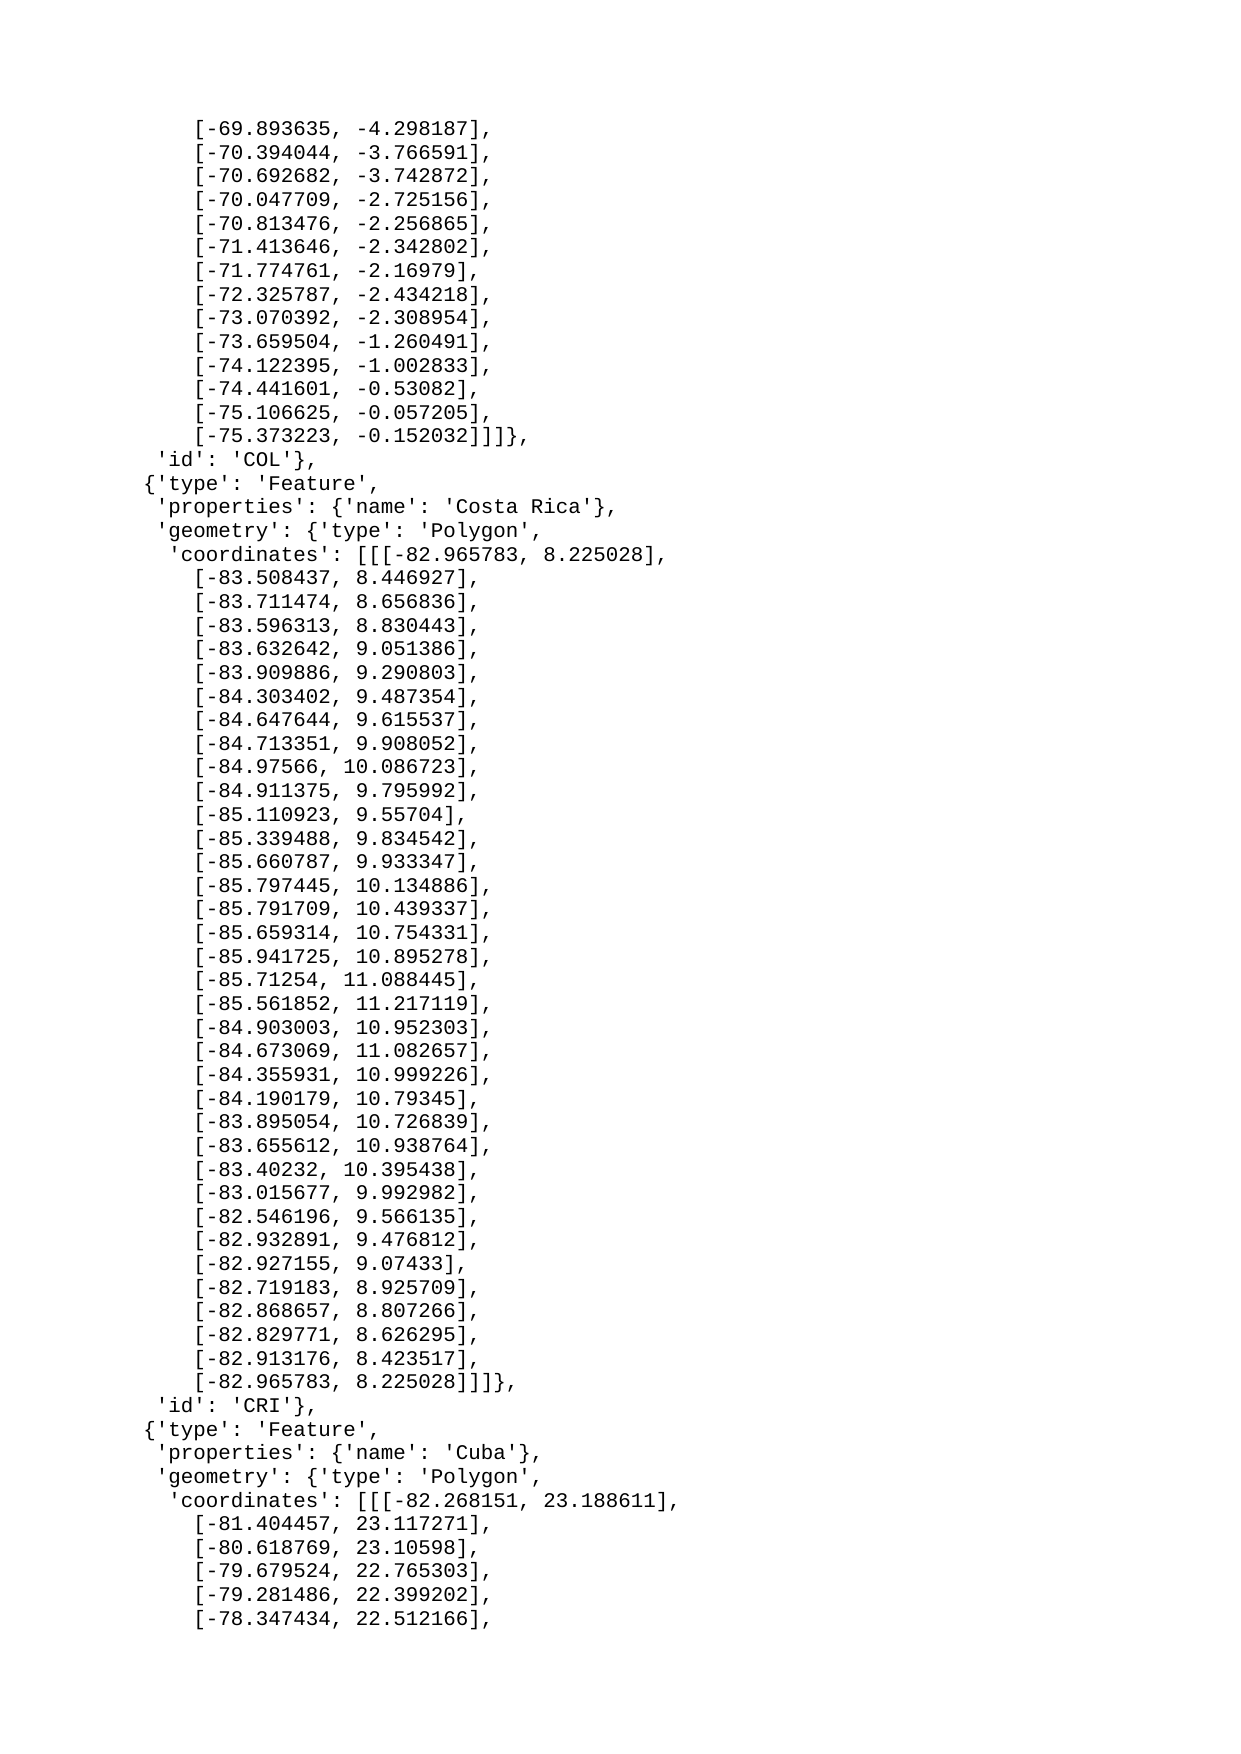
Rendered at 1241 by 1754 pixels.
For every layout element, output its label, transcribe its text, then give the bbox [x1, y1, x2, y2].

text [-84.911375, 9.795992], [118, 780, 1122, 804]
text [-74.441601, -0.53082], [118, 378, 1122, 402]
text [-85.660787, 9.933347], [118, 851, 1122, 875]
text [-85.110923, 9.55704], [118, 804, 1122, 827]
text [-80.618769, 23.10598], [118, 1537, 1122, 1561]
text 'properties': {'name': 'Cuba'}, [118, 1442, 1122, 1466]
text [-82.829771, 8.626295], [118, 1324, 1122, 1348]
text [-84.190179, 10.79345], [118, 1088, 1122, 1111]
text [-70.394044, -3.766591], [118, 142, 1122, 165]
text [-70.692682, -3.742872], [118, 165, 1122, 189]
text [-83.655612, 10.938764], [118, 1135, 1122, 1158]
text [-85.791709, 10.439337], [118, 898, 1122, 922]
text {'type': 'Feature', [118, 1419, 1122, 1442]
text [-84.713351, 9.908052], [118, 733, 1122, 757]
text [-85.71254, 11.088445], [118, 969, 1122, 993]
text [-78.347434, 22.512166], [118, 1608, 1122, 1631]
text [-84.903003, 10.952303], [118, 1017, 1122, 1040]
text [-82.932891, 9.476812], [118, 1229, 1122, 1253]
text [-85.561852, 11.217119], [118, 993, 1122, 1017]
text [-82.927155, 9.07433], [118, 1253, 1122, 1277]
text 'geometry': {'type': 'Polygon', [118, 1466, 1122, 1489]
text [-75.106625, -0.057205], [118, 402, 1122, 426]
text [-79.281486, 22.399202], [118, 1584, 1122, 1608]
text [-85.797445, 10.134886], [118, 875, 1122, 898]
text [-70.047709, -2.725156], [118, 189, 1122, 213]
text [-82.965783, 8.225028]]]}, [118, 1371, 1122, 1395]
text 'coordinates': [[[-82.268151, 23.188611], [118, 1489, 1122, 1513]
text [-83.508437, 8.446927], [118, 567, 1122, 591]
text [-84.303402, 9.487354], [118, 686, 1122, 709]
text [-71.413646, -2.342802], [118, 236, 1122, 260]
text [-84.355931, 10.999226], [118, 1064, 1122, 1088]
text [-84.97566, 10.086723], [118, 757, 1122, 780]
text [-81.404457, 23.117271], [118, 1513, 1122, 1537]
text [-83.711474, 8.656836], [118, 591, 1122, 615]
text [-83.015677, 9.992982], [118, 1182, 1122, 1206]
text [-73.659504, -1.260491], [118, 331, 1122, 354]
text [-85.659314, 10.754331], [118, 922, 1122, 946]
text [-84.673069, 11.082657], [118, 1040, 1122, 1064]
text [-83.632642, 9.051386], [118, 638, 1122, 662]
text 'id': 'CRI'}, [118, 1395, 1122, 1419]
text [-74.122395, -1.002833], [118, 354, 1122, 378]
text [-83.909886, 9.290803], [118, 662, 1122, 686]
text [-83.596313, 8.830443], [118, 615, 1122, 638]
text [-85.941725, 10.895278], [118, 946, 1122, 969]
text [-82.719183, 8.925709], [118, 1277, 1122, 1300]
text [-69.893635, -4.298187], [118, 118, 1122, 142]
text [-73.070392, -2.308954], [118, 307, 1122, 331]
text [-71.774761, -2.16979], [118, 260, 1122, 284]
text [-72.325787, -2.434218], [118, 284, 1122, 307]
text [-83.895054, 10.726839], [118, 1111, 1122, 1135]
text [-84.647644, 9.615537], [118, 709, 1122, 733]
text 'geometry': {'type': 'Polygon', [118, 520, 1122, 544]
text [-82.546196, 9.566135], [118, 1206, 1122, 1229]
text [-82.868657, 8.807266], [118, 1300, 1122, 1324]
text 'coordinates': [[[-82.965783, 8.225028], [118, 544, 1122, 567]
text [-85.339488, 9.834542], [118, 827, 1122, 851]
text [-79.679524, 22.765303], [118, 1561, 1122, 1584]
text [-82.913176, 8.423517], [118, 1348, 1122, 1371]
text 'properties': {'name': 'Costa Rica'}, [118, 496, 1122, 520]
text 'id': 'COL'}, [118, 449, 1122, 473]
text {'type': 'Feature', [118, 473, 1122, 496]
text [-70.813476, -2.256865], [118, 213, 1122, 236]
text [-75.373223, -0.152032]]]}, [118, 426, 1122, 449]
text [-83.40232, 10.395438], [118, 1158, 1122, 1182]
